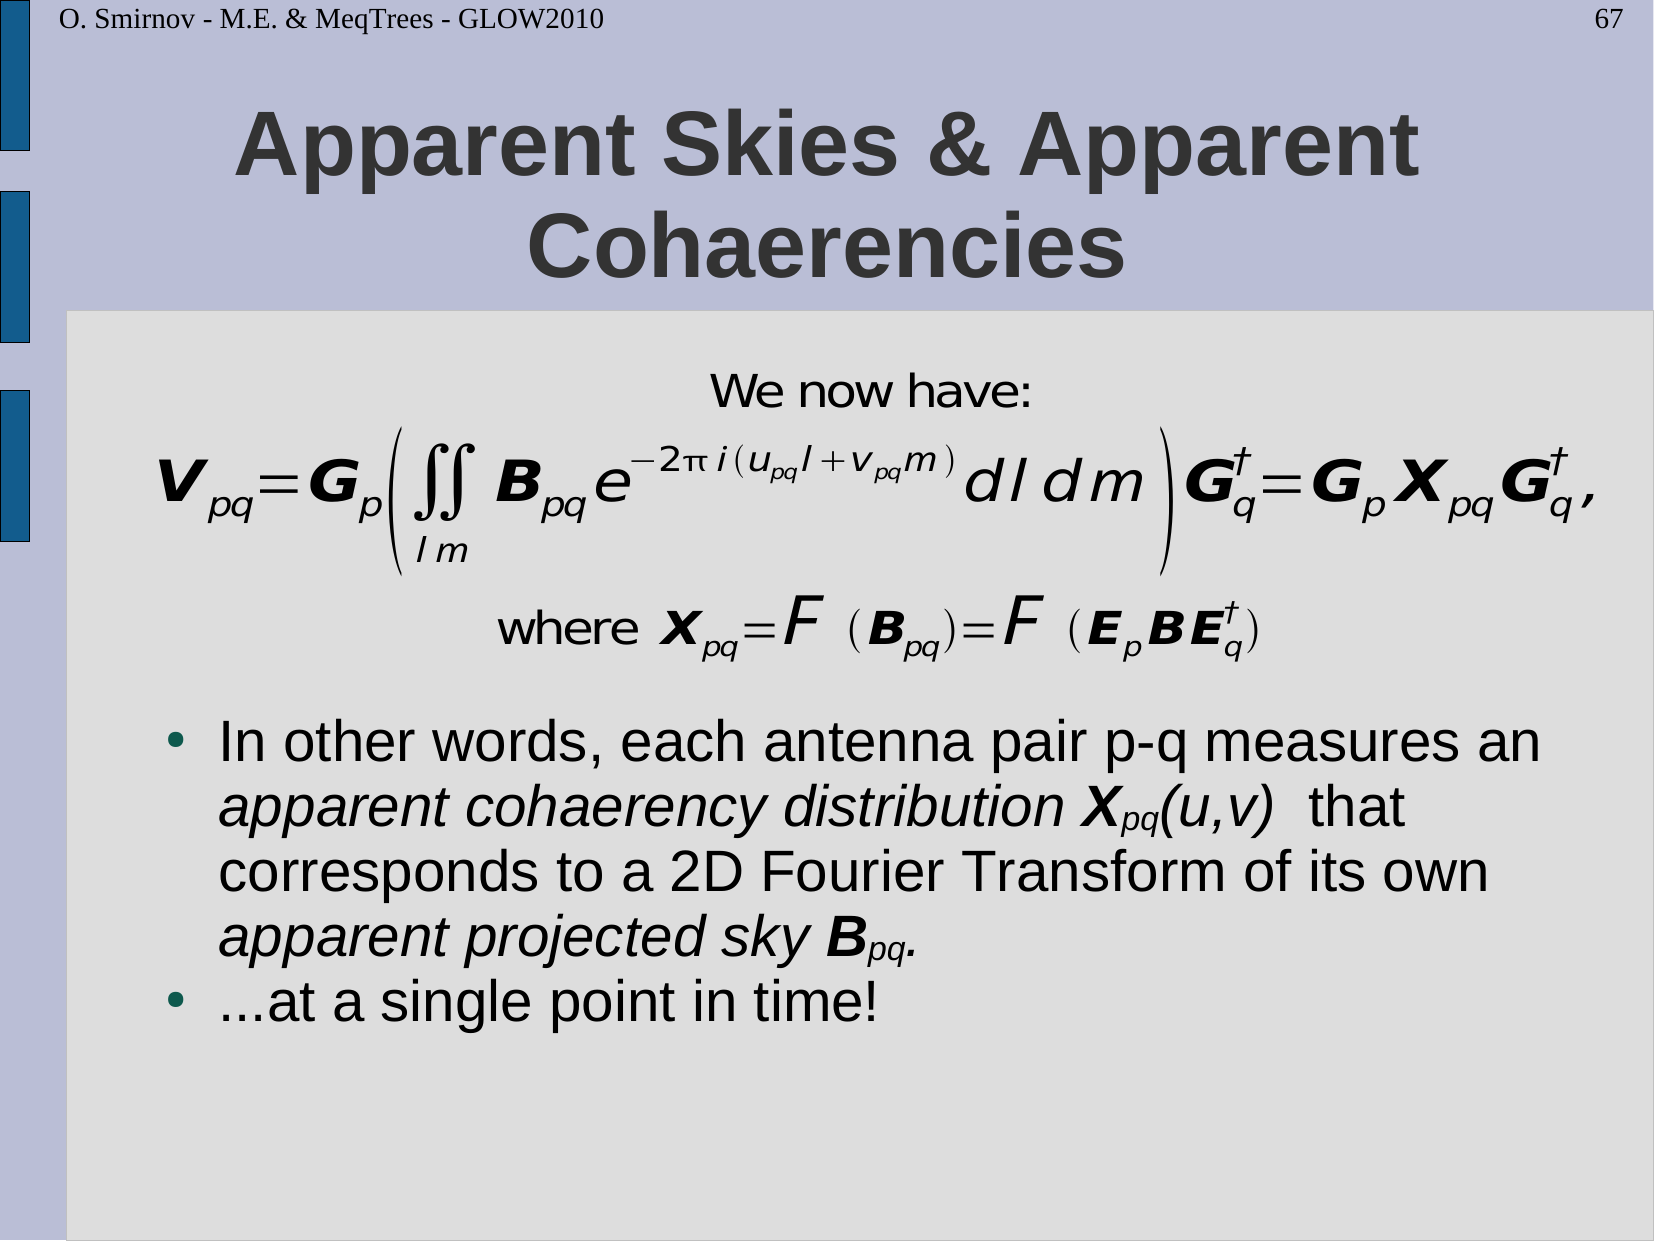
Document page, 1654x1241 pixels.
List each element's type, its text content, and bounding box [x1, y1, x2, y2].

title Apparent Skies & Apparent Cohaerencies [121, 91, 1534, 299]
list In other words, each antenna pair p-q measures an apparent cohaerency distribution Xpq(u,v) that corresponds to a 2D Fourier Transform of its own apparent projected sky Bpq. ...at a single point in time! [147, 708, 1560, 1073]
chart [147, 354, 1606, 665]
